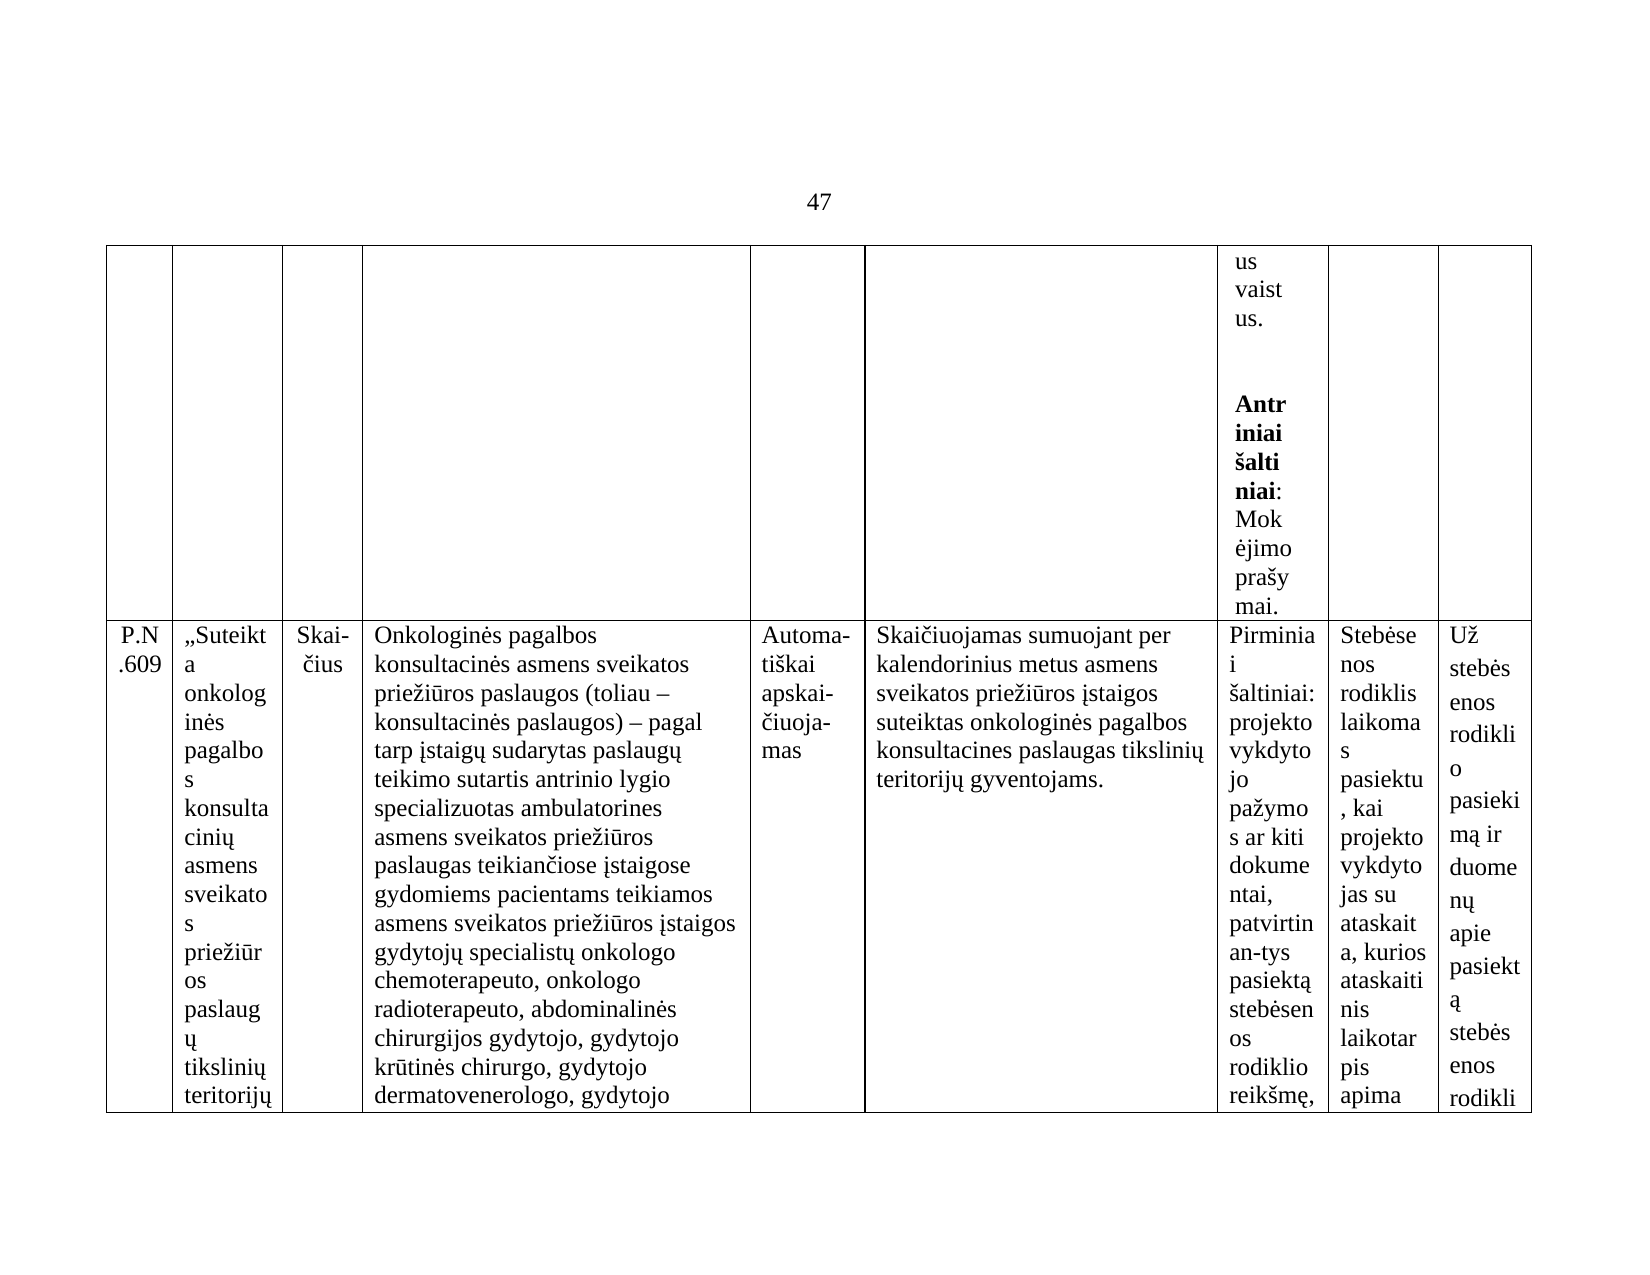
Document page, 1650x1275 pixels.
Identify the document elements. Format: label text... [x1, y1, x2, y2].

table_cell P.N.609 [107, 621, 172, 1112]
table_cell [751, 246, 864, 619]
table_cell „Suteikta onkologinės pagalbos konsultacinių asmens sveikatos priežiūros paslaugų tikslinių teritorijų [173, 621, 282, 1112]
table_cell Už stebėsenos rodiklio pasiekimą ir duomenų apie pasiektą stebėsenos rodikli [1439, 621, 1531, 1112]
table_cell Skai-čius [283, 621, 362, 1112]
table_cell [283, 246, 362, 619]
table_cell Automa-tiškai apskai-čiuoja-mas [751, 621, 864, 1112]
table_cell Skaičiuojamas sumuojant per kalendorinius metus asmens sveikatos priežiūros įstaigos suteiktas onkologinės pagalbos konsultacines paslaugas tikslinių teritorijų gyventojams. [866, 621, 1217, 1112]
table_cell [363, 246, 750, 619]
table_cell [1329, 246, 1438, 619]
table_cell Pirminiai šaltiniai: projekto vykdytojo pažymos ar kiti dokumentai, patvirtinan-tys pasiektą stebėsenos rodiklio reikšmę, [1218, 621, 1328, 1112]
table_cell [173, 246, 282, 619]
table_cell Onkologinės pagalbos konsultacinės asmens sveikatos priežiūros paslaugos (toliau – konsultacinės paslaugos) – pagal tarp įstaigų sudarytas paslaugų teikimo sutartis antrinio lygio specializuotas ambulatorines asmens sveikatos priežiūros paslaugas teikiančiose įstaigose gydomiems pacientams teikiamos asmens sveikatos priežiūros įstaigos gydytojų specialistų onkologo chemoterapeuto, onkologo radioterapeuto, abdominalinės chirurgijos gydytojo, gydytojo krūtinės chirurgo, gydytojo dermatovenerologo, gydytojo [363, 621, 750, 1112]
table_cell [866, 246, 1217, 619]
table_cell Stebėsenos rodiklis laikomas pasiektu, kai projekto vykdytojas su ataskaita, kurios ataskaitinis laikotarpis apima [1329, 621, 1438, 1112]
table_cell us vaistus. Antriniai šaltiniai: Mokėjimo prašymai. [1218, 246, 1328, 619]
table_cell [107, 246, 172, 619]
table_cell [1439, 246, 1531, 619]
